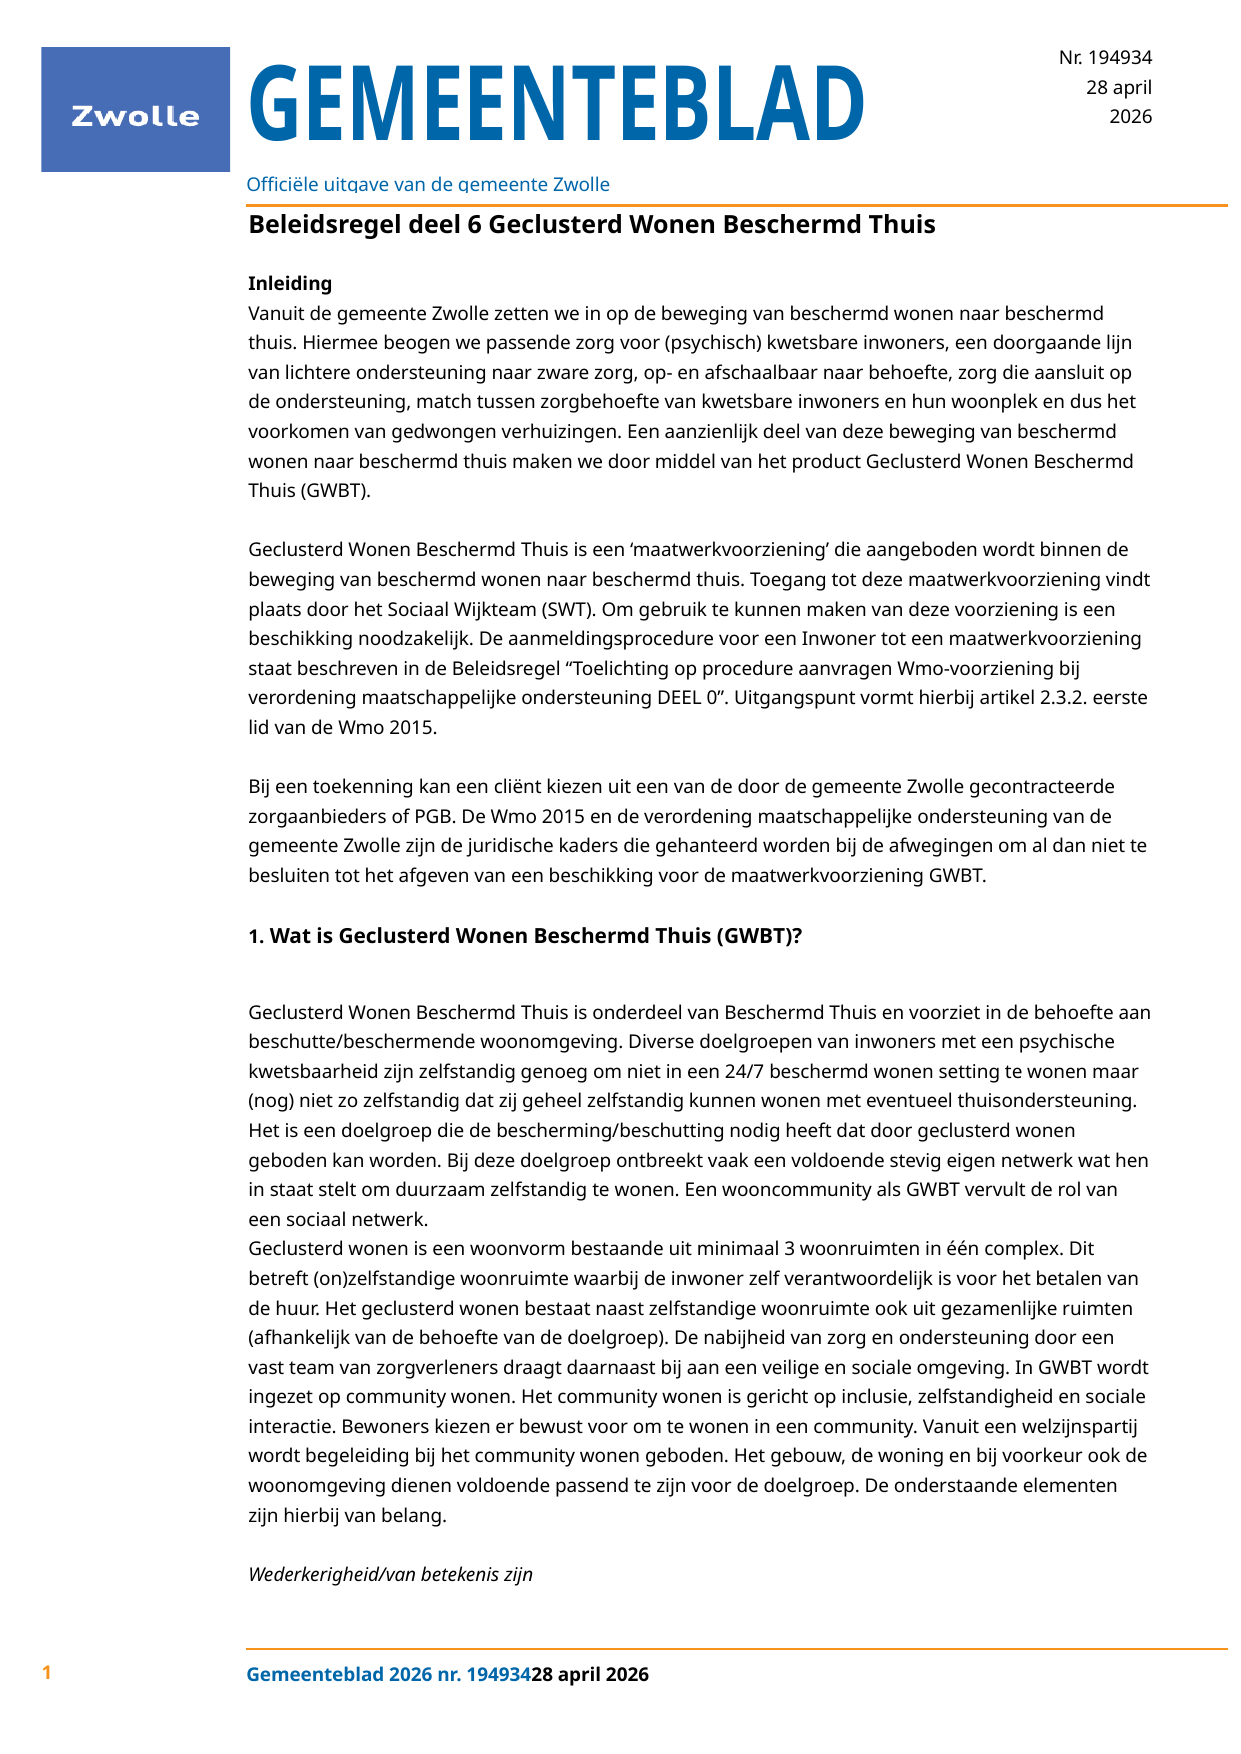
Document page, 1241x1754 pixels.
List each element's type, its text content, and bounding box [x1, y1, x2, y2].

picture [41, 47, 231, 172]
text Beleidsregel deel 6 Geclusterd Wonen Beschermd Thuis [248, 207, 1152, 241]
text Wederkerigheid/van betekenis zijn [248, 1561, 1152, 1587]
text Vanuit de gemeente Zwolle zetten we in op de beweging van beschermd wonen naar beschermd thuis. Hiermee beogen we passende zorg voor (psychisch) kwetsbare inwoners, een doorgaande lijn van lichtere ondersteuning naar zware zorg, op- en afschaalbaar naar behoefte, zorg die aansluit op de ondersteuning, match tussen zorgbehoefte van kwetsbare inwoners en hun woonplek en dus het voorkomen van gedwongen verhuizingen. Een aanzienlijk deel van deze beweging van beschermd wonen naar beschermd thuis maken we door middel van het product Geclusterd Wonen Beschermd Thuis (GWBT). [248, 300, 1152, 503]
text 1. Wat is Geclusterd Wonen Beschermd Thuis (GWBT)? [248, 921, 1152, 949]
text Geclusterd Wonen Beschermd Thuis is onderdeel van Beschermd Thuis en voorziet in de behoefte aan beschutte/beschermende woonomgeving. Diverse doelgroepen van inwoners met een psychische kwetsbaarheid zijn zelfstandig genoeg om niet in een 24/7 beschermd wonen setting te wonen maar (nog) niet zo zelfstandig dat zij geheel zelfstandig kunnen wonen met eventueel thuisondersteuning. Het is een doelgroep die de bescherming/beschutting nodig heeft dat door geclusterd wonen geboden kan worden. Bij deze doelgroep ontbreekt vaak een voldoende stevig eigen netwerk wat hen in staat stelt om duurzaam zelfstandig te wonen. Een wooncommunity als GWBT vervult de rol van een sociaal netwerk. [248, 999, 1152, 1232]
text Geclusterd Wonen Beschermd Thuis is een ‘maatwerkvoorziening’ die aangeboden wordt binnen de beweging van beschermd wonen naar beschermd thuis. Toegang tot deze maatwerkvoorziening vindt plaats door het Sociaal Wijkteam (SWT). Om gebruik te kunnen maken van deze voorziening is een beschikking noodzakelijk. De aanmeldingsprocedure voor een Inwoner tot een maatwerkvoorziening staat beschreven in de Beleidsregel “Toelichting op procedure aanvragen Wmo-voorziening bij verordening maatschappelijke ondersteuning DEEL 0”. Uitgangspunt vormt hierbij artikel 2.3.2. eerste lid van de Wmo 2015. [248, 537, 1152, 740]
text Inleiding [248, 270, 1152, 296]
text Bij een toekenning kan een cliënt kiezen uit een van de door de gemeente Zwolle gecontracteerde zorgaanbieders of PGB. De Wmo 2015 en de verordening maatschappelijke ondersteuning van de gemeente Zwolle zijn de juridische kaders die gehanteerd worden bij de afwegingen om al dan niet te besluiten tot het afgeven van een beschikking voor de maatwerkvoorziening GWBT. [248, 773, 1152, 888]
text Geclusterd wonen is een woonvorm bestaande uit minimaal 3 woonruimten in één complex. Dit betreft (on)zelfstandige woonruimte waarbij de inwoner zelf verantwoordelijk is voor het betalen van de huur. Het geclusterd wonen bestaat naast zelfstandige woonruimte ook uit gezamenlijke ruimten (afhankelijk van de behoefte van de doelgroep). De nabijheid van zorg en ondersteuning door een vast team van zorgverleners draagt daarnaast bij aan een veilige en sociale omgeving. In GWBT wordt ingezet op community wonen. Het community wonen is gericht op inclusie, zelfstandigheid en sociale interactie. Bewoners kiezen er bewust voor om te wonen in een community. Vanuit een welzijnspartij wordt begeleiding bij het community wonen geboden. Het gebouw, de woning en bij voorkeur ook de woonomgeving dienen voldoende passend te zijn voor de doelgroep. De onderstaande elementen zijn hierbij van belang. [248, 1236, 1152, 1527]
